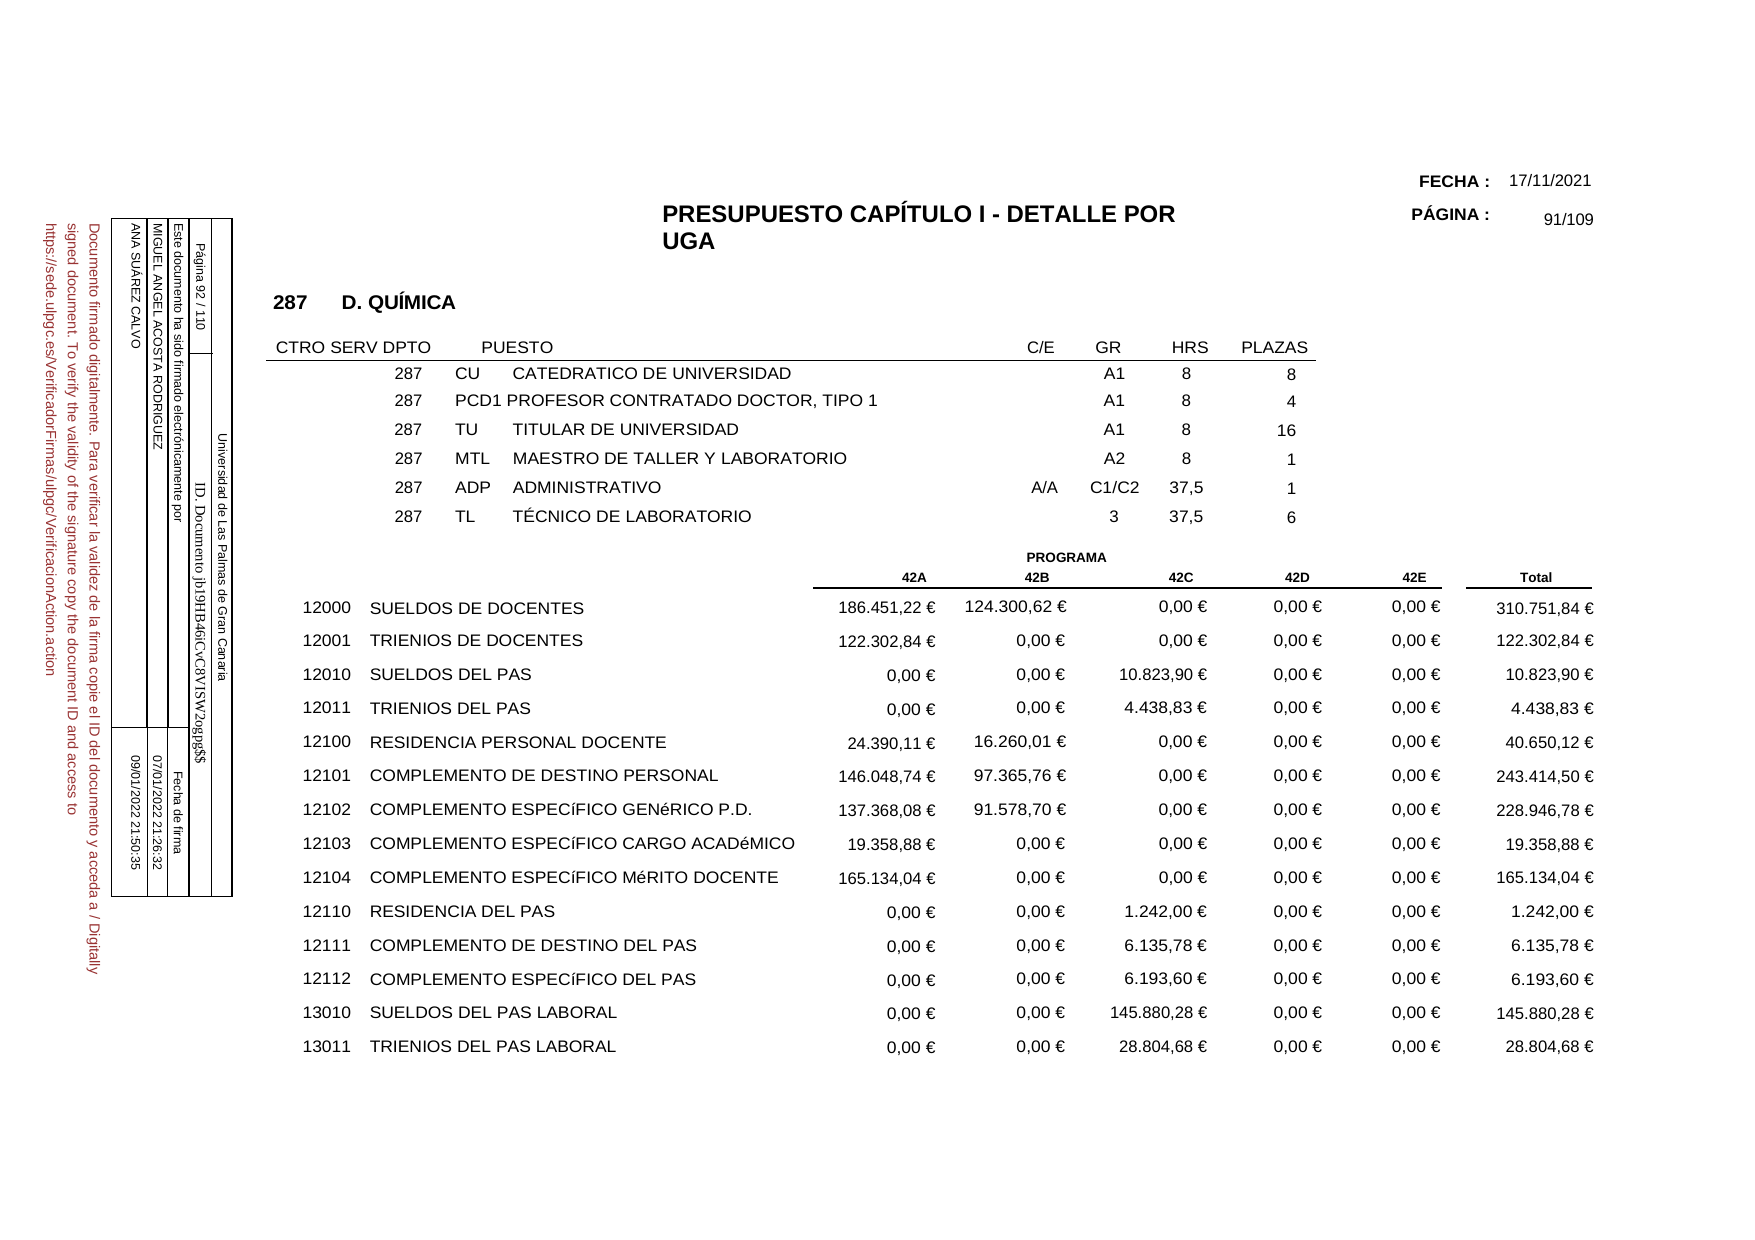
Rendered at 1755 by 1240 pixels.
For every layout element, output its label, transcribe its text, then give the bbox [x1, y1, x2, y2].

table_cell 1 [1225, 473, 1316, 502]
table_cell 0,00 € [813, 658, 950, 692]
table_cell 42C [1108, 568, 1241, 587]
table_cell 165.134,04 € [813, 861, 950, 895]
table_cell [1442, 963, 1466, 996]
table_cell CTRO SERV DPTO [266, 328, 455, 359]
table_cell 16.260,01 € [950, 726, 1108, 759]
table_cell 124.300,62 € [950, 589, 1108, 624]
table_cell 287 [266, 444, 455, 473]
table_cell 0,00 € [1357, 1030, 1442, 1062]
table_cell [1442, 793, 1466, 827]
table_cell 0,00 € [1241, 996, 1357, 1030]
table_cell [1442, 996, 1466, 1030]
table_cell [951, 502, 1074, 532]
table_cell 8 [1154, 415, 1225, 444]
table_cell COMPLEMENTO DE DESTINO PERSONAL [360, 759, 813, 793]
table_cell 0,00 € [1357, 861, 1442, 895]
table_cell SUELDOS DE DOCENTES [360, 587, 813, 624]
table_cell ADP ADMINISTRATIVO [455, 473, 951, 502]
table_cell 42B [950, 568, 1108, 587]
table_cell 0,00 € [813, 692, 950, 726]
table_cell 12101 [297, 759, 359, 793]
table_cell 186.451,22 € [813, 589, 950, 624]
table_header ANA SUÁREZ CALVO [112, 219, 146, 727]
table_cell 3 [1074, 502, 1154, 532]
table_cell [1442, 587, 1466, 624]
table_cell COMPLEMENTO DE DESTINO DEL PAS [360, 929, 813, 962]
table_cell 287 [266, 415, 455, 444]
table_cell 0,00 € [1357, 726, 1442, 759]
text [111, 218, 234, 901]
table_cell 0,00 € [950, 929, 1108, 962]
table_cell 91.578,70 € [950, 793, 1108, 827]
table_cell 122.302,84 € [1466, 624, 1592, 658]
table_cell HRS [1154, 328, 1225, 359]
table_cell 146.048,74 € [813, 759, 950, 793]
table_header [813, 545, 950, 568]
table_cell [951, 386, 1074, 415]
table_cell SUELDOS DEL PAS [360, 658, 813, 692]
table_cell 42A [813, 568, 950, 587]
table_cell 24.390,11 € [813, 726, 950, 759]
table_cell 0,00 € [950, 895, 1108, 929]
table_cell 97.365,76 € [950, 759, 1108, 793]
table_cell 12011 [297, 692, 359, 726]
table_cell 0,00 € [1357, 589, 1442, 624]
table_cell 0,00 € [1108, 759, 1241, 793]
table_cell 0,00 € [1241, 658, 1357, 692]
table_cell 6.193,60 € [1108, 963, 1241, 996]
table_cell COMPLEMENTO ESPECíFICO DEL PAS [360, 963, 813, 996]
table_cell 0,00 € [1357, 793, 1442, 827]
table_cell 40.650,12 € [1466, 726, 1592, 759]
table_cell 07/01/2022 21:26:32 [148, 728, 167, 896]
table_cell 0,00 € [1241, 624, 1357, 658]
table_cell 12104 [297, 861, 359, 895]
table_cell 0,00 € [1357, 895, 1442, 929]
table_cell Fecha de firma [168, 728, 188, 896]
table_cell COMPLEMENTO ESPECíFICO GENéRICO P.D. [360, 793, 813, 827]
table_cell 12010 [297, 658, 359, 692]
table_header Página 92 / 110 [190, 219, 211, 353]
table_cell A/A [951, 473, 1074, 502]
table_cell 0,00 € [950, 861, 1108, 895]
table_cell 12000 [297, 587, 359, 624]
table_cell 0,00 € [1241, 827, 1357, 861]
table_cell 42E [1357, 568, 1442, 587]
table_cell 1 [1225, 444, 1316, 473]
table_cell [1442, 692, 1466, 726]
table_cell TRIENIOS DEL PAS [360, 692, 813, 726]
table_cell 10.823,90 € [1466, 658, 1592, 692]
table_cell 0,00 € [1357, 963, 1442, 996]
table_cell 0,00 € [1357, 624, 1442, 658]
table_cell 09/01/2022 21:50:35 [112, 728, 147, 896]
table_cell 0,00 € [1357, 996, 1442, 1030]
table_cell 287 [266, 502, 455, 532]
table_cell 0,00 € [1108, 827, 1241, 861]
table_cell 0,00 € [1108, 793, 1241, 827]
table_cell [1442, 726, 1466, 759]
table_cell 12110 [297, 895, 359, 929]
table_cell 122.302,84 € [813, 624, 950, 658]
table_cell TRIENIOS DE DOCENTES [360, 624, 813, 658]
table_cell 0,00 € [813, 929, 950, 962]
table_cell COMPLEMENTO ESPECíFICO MéRITO DOCENTE [360, 861, 813, 895]
text PRESUPUESTO CAPÍTULO I - DETALLE POR UGA [662, 199, 1234, 255]
table_cell 4 [1225, 386, 1316, 415]
table_cell 0,00 € [950, 658, 1108, 692]
table_cell 0,00 € [1357, 929, 1442, 962]
table_cell 0,00 € [813, 963, 950, 996]
table_cell 228.946,78 € [1466, 793, 1592, 827]
table_cell ID. Documento jb19HB46iCvC8VISW2ogpg$$ [190, 354, 211, 896]
table_cell [1442, 658, 1466, 692]
table_cell 0,00 € [1241, 929, 1357, 962]
table_cell GR [1074, 328, 1154, 359]
table_cell 0,00 € [1241, 963, 1357, 996]
table_cell C1/C2 [1074, 473, 1154, 502]
table_cell 12102 [297, 793, 359, 827]
table_cell TU TITULAR DE UNIVERSIDAD [455, 415, 951, 444]
table_cell 13011 [297, 1030, 359, 1062]
table_cell 8 [1154, 444, 1225, 473]
table_cell 28.804,68 € [1108, 1030, 1241, 1062]
table_cell 0,00 € [950, 963, 1108, 996]
table_cell 12001 [297, 624, 359, 658]
table_cell 0,00 € [1241, 726, 1357, 759]
table_cell 8 [1225, 361, 1316, 386]
table_cell 243.414,50 € [1466, 759, 1592, 793]
table_cell RESIDENCIA PERSONAL DOCENTE [360, 726, 813, 759]
table_cell RESIDENCIA DEL PAS [360, 895, 813, 929]
table_cell 0,00 € [1241, 793, 1357, 827]
table_cell 42D [1241, 568, 1357, 587]
table_cell [951, 361, 1074, 386]
table_cell 0,00 € [950, 827, 1108, 861]
table_cell 12103 [297, 827, 359, 861]
table_header [1108, 545, 1592, 568]
table_cell COMPLEMENTO ESPECíFICO CARGO ACADéMICO [360, 827, 813, 861]
table_cell [1442, 895, 1466, 929]
table_header [297, 545, 813, 587]
table_header Universidad de Las Palmas de Gran Canaria [212, 219, 231, 896]
table_cell PUESTO [455, 328, 951, 359]
table_cell 37,5 [1154, 502, 1225, 532]
table_cell 0,00 € [1241, 1030, 1357, 1062]
table_cell [1442, 568, 1466, 587]
table_cell 13010 [297, 996, 359, 1030]
table_cell 12100 [297, 726, 359, 759]
table_cell A1 [1074, 386, 1154, 415]
table_cell 145.880,28 € [1108, 996, 1241, 1030]
table_cell A1 [1074, 361, 1154, 386]
table_cell [1442, 861, 1466, 895]
table_cell 0,00 € [1241, 759, 1357, 793]
table_cell PCD1 PROFESOR CONTRATADO DOCTOR, TIPO 1 [455, 386, 951, 415]
table_cell 0,00 € [1357, 692, 1442, 726]
table_cell 37,5 [1154, 473, 1225, 502]
table_cell 0,00 € [813, 895, 950, 929]
table_header MIGUEL ANGEL ACOSTA RODRIGUEZ [148, 219, 167, 727]
table_cell 6 [1225, 502, 1316, 532]
text 91/109 [1494, 210, 1594, 229]
table_cell SUELDOS DEL PAS LABORAL [360, 996, 813, 1030]
table_cell 19.358,88 € [1466, 827, 1592, 861]
table_cell 0,00 € [1108, 861, 1241, 895]
table_cell 287 [266, 361, 455, 386]
table_cell 8 [1154, 386, 1225, 415]
table_cell TRIENIOS DEL PAS LABORAL [360, 1030, 813, 1062]
table_cell 137.368,08 € [813, 793, 950, 827]
table_cell C/E [951, 328, 1074, 359]
table_cell 287 [266, 386, 455, 415]
table_cell 0,00 € [1357, 827, 1442, 861]
table_cell 0,00 € [1241, 589, 1357, 624]
table_cell TL TÉCNICO DE LABORATORIO [455, 502, 951, 532]
table_cell 287 [266, 473, 455, 502]
table_cell 0,00 € [1108, 589, 1241, 624]
table_cell 145.880,28 € [1466, 996, 1592, 1030]
table_cell 28.804,68 € [1466, 1030, 1592, 1062]
table_cell 12111 [297, 929, 359, 962]
table_cell 0,00 € [1108, 624, 1241, 658]
table_cell 0,00 € [813, 996, 950, 1030]
table_cell MTL MAESTRO DE TALLER Y LABORATORIO [455, 444, 951, 473]
table_cell 0,00 € [1241, 895, 1357, 929]
table_cell CU CATEDRATICO DE UNIVERSIDAD [455, 361, 951, 386]
table_header PROGRAMA [950, 545, 1108, 568]
table_cell 10.823,90 € [1108, 658, 1241, 692]
table_cell 310.751,84 € [1466, 589, 1592, 624]
table_cell PLAZAS [1225, 328, 1316, 359]
table_cell 6.135,78 € [1108, 929, 1241, 962]
table_cell 0,00 € [950, 692, 1108, 726]
table_cell [1442, 827, 1466, 861]
table_cell 1.242,00 € [1466, 895, 1592, 929]
table_cell 8 [1154, 361, 1225, 386]
table_cell 0,00 € [813, 1030, 950, 1062]
table_cell 0,00 € [1241, 692, 1357, 726]
table_cell 0,00 € [1357, 759, 1442, 793]
table_cell 0,00 € [950, 996, 1108, 1030]
table_cell [1442, 624, 1466, 658]
table_cell 0,00 € [1241, 861, 1357, 895]
text FECHA : PÁGINA : [1408, 171, 1490, 224]
table_cell 4.438,83 € [1108, 692, 1241, 726]
table_cell 16 [1225, 415, 1316, 444]
table_cell 12112 [297, 963, 359, 996]
table_cell [951, 415, 1074, 444]
table_cell [951, 444, 1074, 473]
table_cell 19.358,88 € [813, 827, 950, 861]
text 17/11/2021 [1494, 171, 1591, 190]
table_header Este documento ha sido firmado electrónicamente por [169, 219, 188, 727]
table_cell 1.242,00 € [1108, 895, 1241, 929]
table_cell 0,00 € [1357, 658, 1442, 692]
text Documento firmado digitalmente. Para verificar la validez de la firma copie el ID del documento y acceda a / Digitally signed document. To verify the validity of the signature copy the document ID and access to https://sede.ulpgc.es/VerificadorFirmas/ulpgc/VerificacionAction.action [43, 223, 103, 976]
table_header 287 D. QUÍMICA [266, 286, 455, 327]
table_cell 0,00 € [1108, 726, 1241, 759]
table_cell Total [1466, 568, 1592, 587]
table_header [455, 286, 1316, 327]
table_cell A2 [1074, 444, 1154, 473]
table_cell [1442, 759, 1466, 793]
table_cell [1442, 1030, 1466, 1062]
table_cell 0,00 € [950, 624, 1108, 658]
table_cell 0,00 € [950, 1030, 1108, 1062]
table_cell 4.438,83 € [1466, 692, 1592, 726]
table_cell 6.193,60 € [1466, 963, 1592, 996]
table_cell A1 [1074, 415, 1154, 444]
table_cell 6.135,78 € [1466, 929, 1592, 962]
table_cell [1442, 929, 1466, 962]
table_cell 165.134,04 € [1466, 861, 1592, 895]
